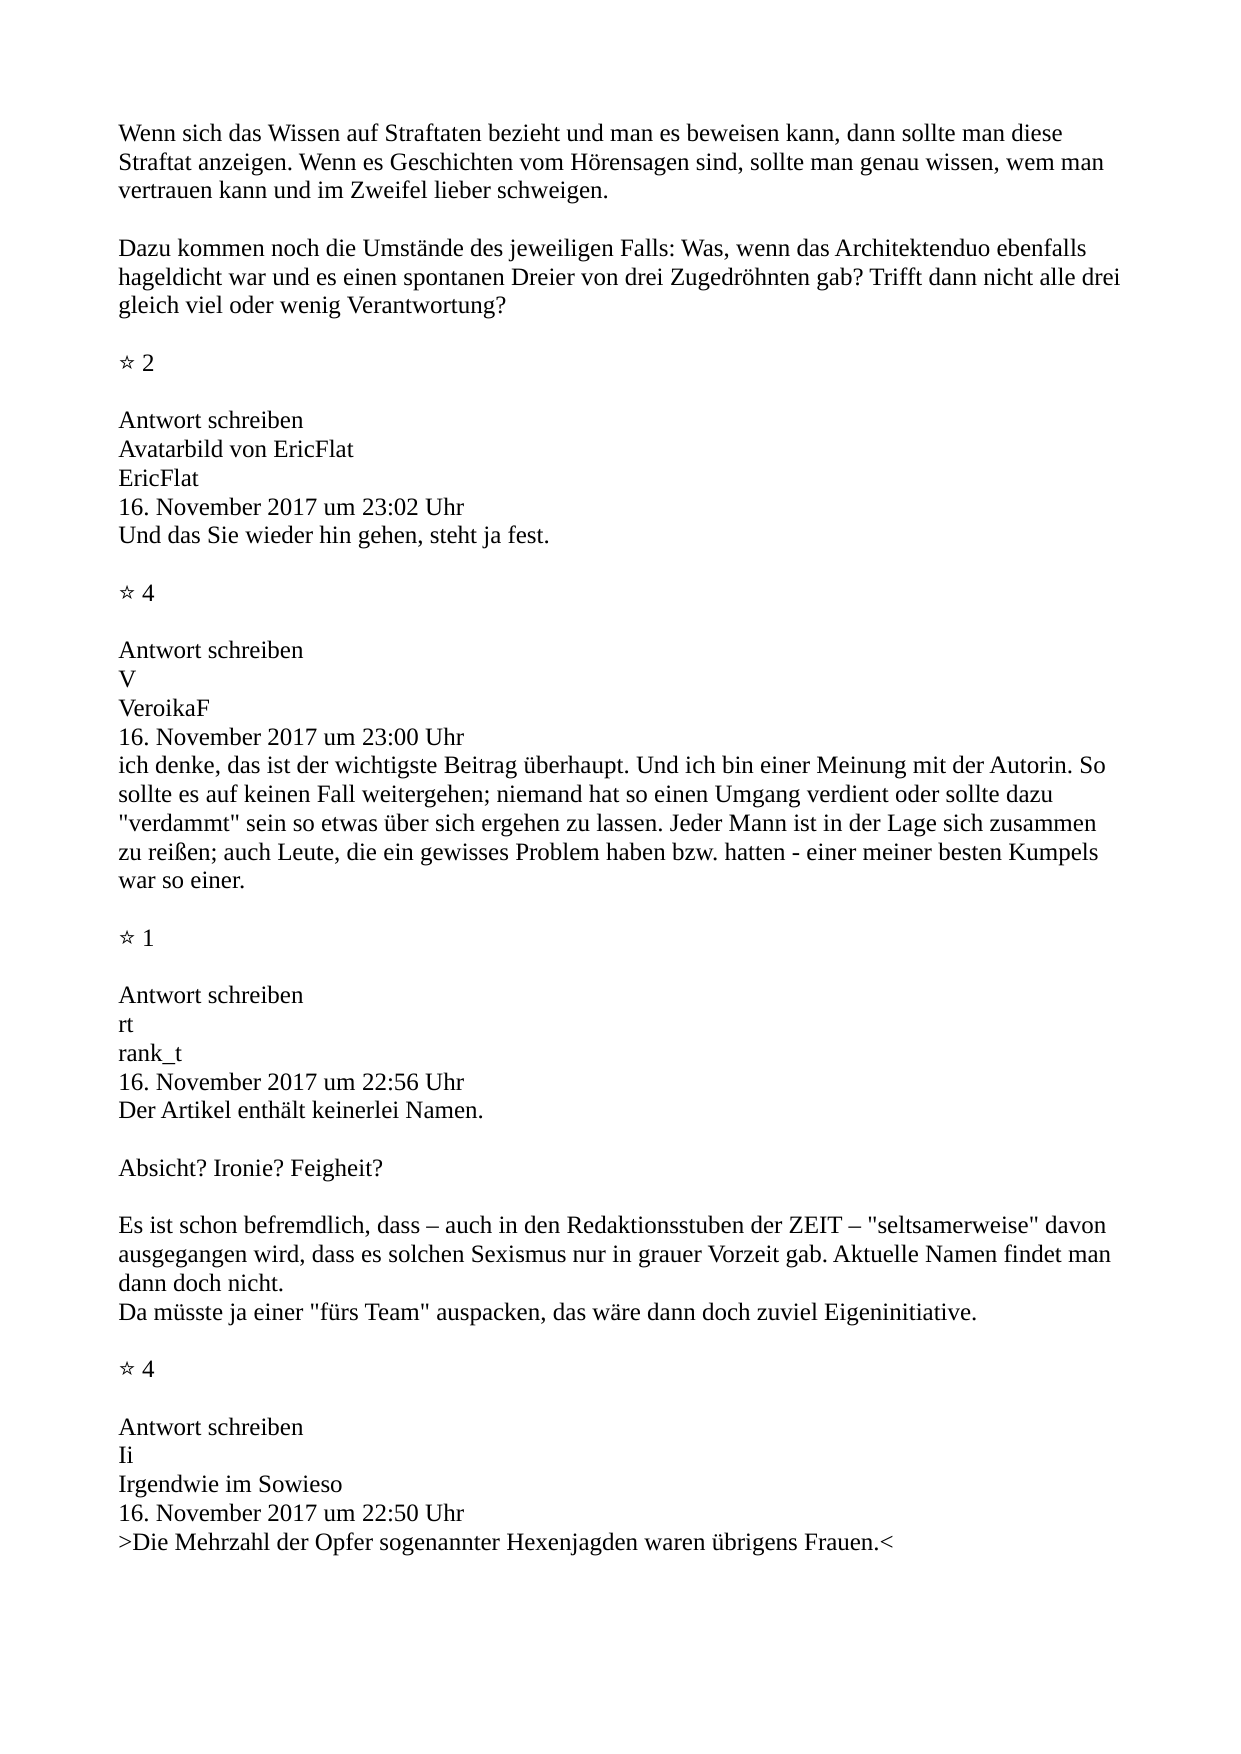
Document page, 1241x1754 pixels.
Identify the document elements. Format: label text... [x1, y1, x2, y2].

text Antwort schreiben [118, 1412, 1122, 1441]
text 16. November 2017 um 22:50 Uhr [118, 1498, 1122, 1527]
text Der Artikel enthält keinerlei Namen. [118, 1096, 1122, 1124]
text ich denke, das ist der wichtigste Beitrag überhaupt. Und ich bin einer Meinung mit der Autorin. So sollte es auf keinen Fall weitergehen; niemand hat so einen Umgang verdient oder sollte dazu "verdammt" sein so etwas über sich ergehen zu lassen. Jeder Mann ist in der Lage sich zusammen zu reißen; auch Leute, die ein gewisses Problem haben bzw. hatten - einer meiner besten Kumpels war so einer. [118, 751, 1122, 894]
text ⭐️ 4 [118, 1354, 1122, 1383]
text 16. November 2017 um 22:56 Uhr [118, 1067, 1122, 1096]
text Es ist schon befremdlich, dass – auch in den Redaktionsstuben der ZEIT – "seltsamerweise" davon ausgegangen wird, dass es solchen Sexismus nur in grauer Vorzeit gab. Aktuelle Namen findet man dann doch nicht. [118, 1211, 1122, 1297]
text Avatarbild von EricFlat [118, 434, 1122, 463]
text Und das Sie wieder hin gehen, steht ja fest. [118, 521, 1122, 549]
text ⭐️ 4 [118, 578, 1122, 607]
text Antwort schreiben [118, 406, 1122, 434]
text V [118, 664, 1122, 693]
text rank_t [118, 1038, 1122, 1067]
text Antwort schreiben [118, 636, 1122, 664]
text ⭐️ 1 [118, 923, 1122, 952]
text Ii [118, 1441, 1122, 1469]
text Wenn sich das Wissen auf Straftaten bezieht und man es beweisen kann, dann sollte man diese Straftat anzeigen. Wenn es Geschichten vom Hörensagen sind, sollte man genau wissen, wem man vertrauen kann und im Zweifel lieber schweigen. [118, 118, 1122, 204]
text VeroikaF [118, 693, 1122, 722]
text >Die Mehrzahl der Opfer sogenannter Hexenjagden waren übrigens Frauen.< [118, 1527, 1122, 1556]
text Antwort schreiben [118, 981, 1122, 1009]
text EricFlat [118, 463, 1122, 492]
text Irgendwie im Sowieso [118, 1469, 1122, 1498]
text Da müsste ja einer "fürs Team" auspacken, das wäre dann doch zuviel Eigeninitiative. [118, 1297, 1122, 1326]
text Dazu kommen noch die Umstände des jeweiligen Falls: Was, wenn das Architektenduo ebenfalls hageldicht war und es einen spontanen Dreier von drei Zugedröhnten gab? Trifft dann nicht alle drei gleich viel oder wenig Verantwortung? [118, 233, 1122, 319]
text rt [118, 1009, 1122, 1038]
text 16. November 2017 um 23:02 Uhr [118, 492, 1122, 521]
text 16. November 2017 um 23:00 Uhr [118, 722, 1122, 751]
text ⭐️ 2 [118, 348, 1122, 377]
text Absicht? Ironie? Feigheit? [118, 1153, 1122, 1182]
